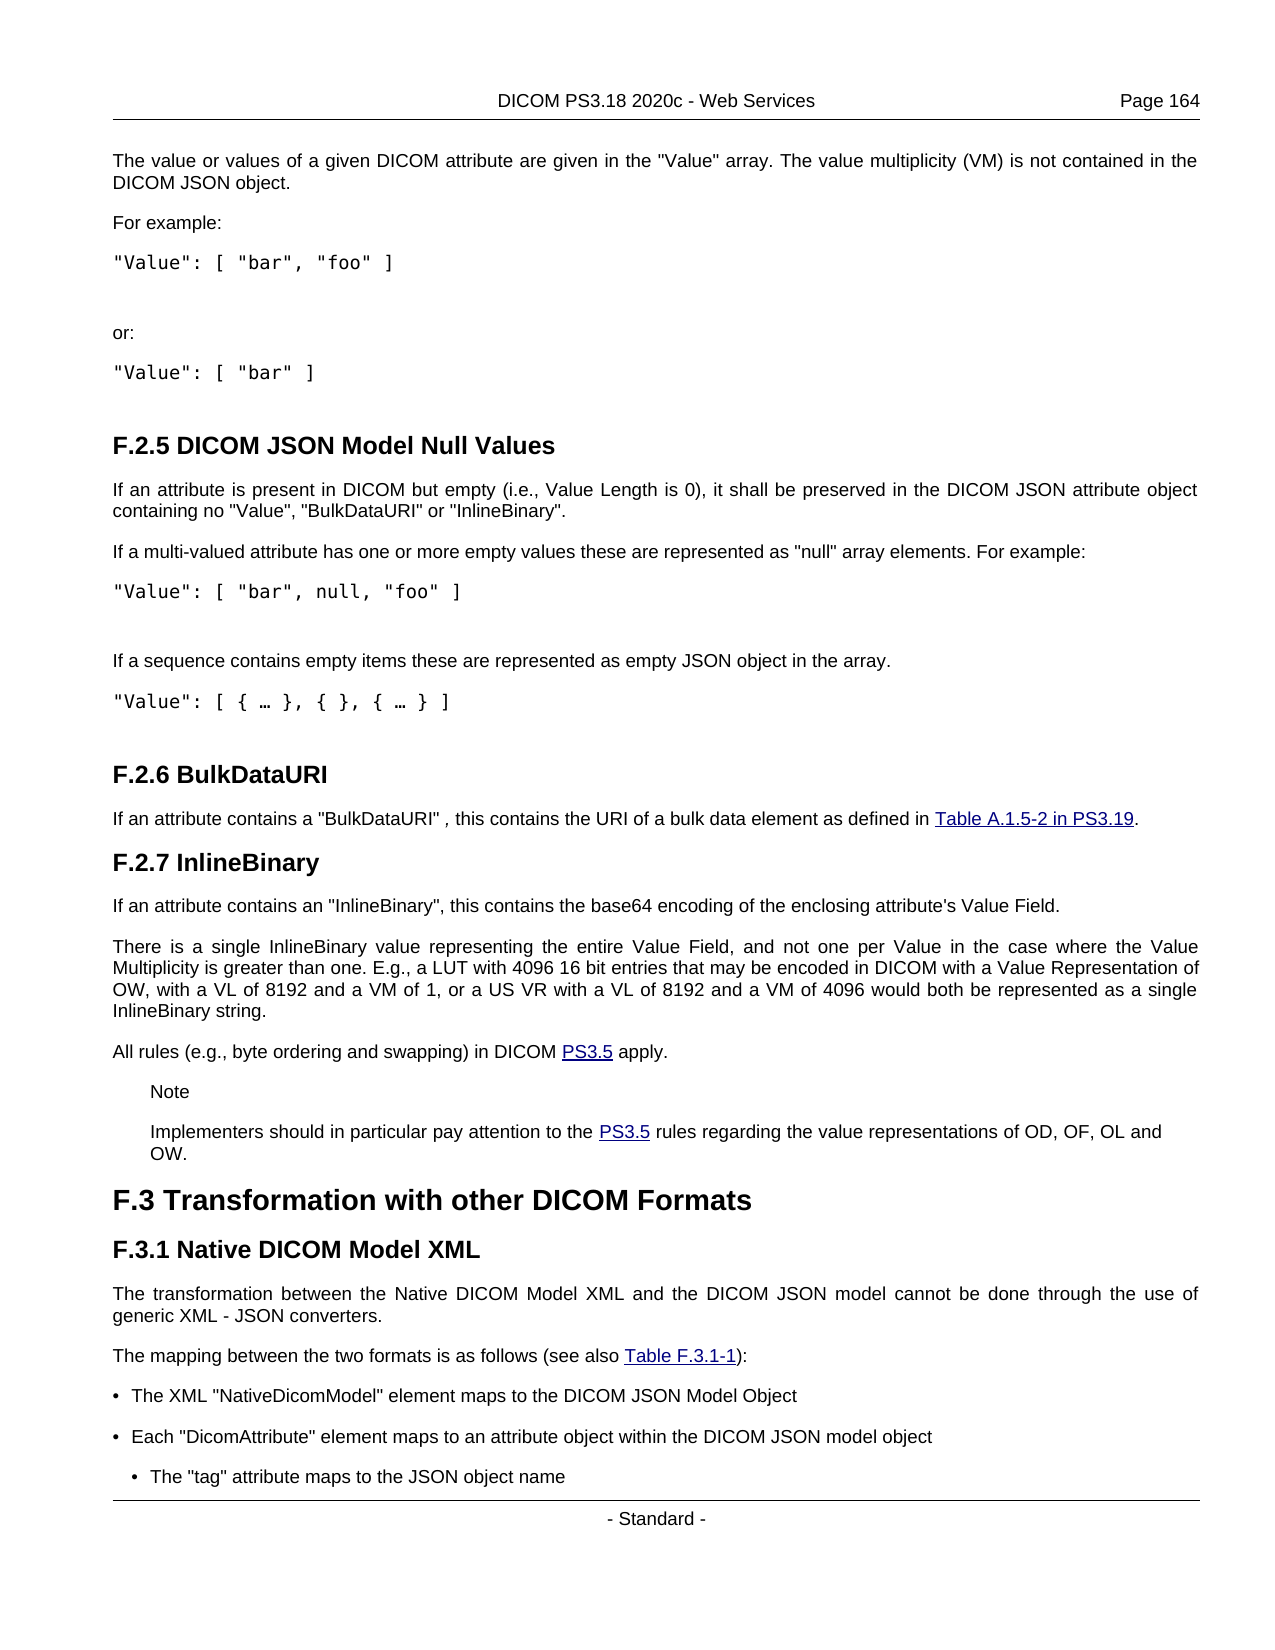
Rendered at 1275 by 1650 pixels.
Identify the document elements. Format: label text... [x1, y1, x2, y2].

text There is a single InlineBinary value representing the entire Value Field, and not one per Value in the case where the Value Multiplicity is greater than one. E.g., a LUT with 4096 16 bit entries that may be encoded in DICOM with a Value Representation of OW, with a VL of 8192 and a VM of 1, or a US VR with a VL of 8192 and a VM of 4096 would both be represented as a single InlineBinary string. [112, 936, 1200, 1022]
text The mapping between the two formats is as follows (see also Table F.3.1-1): [112, 1345, 1200, 1366]
text If an attribute is present in DICOM but empty (i.e., Value Length is 0), it shall be preserved in the DICOM JSON attribute object containing no "Value", "BulkDataURI" or "InlineBinary". [112, 479, 1200, 522]
text "Value": [ "bar", "foo" ] [112, 252, 1200, 303]
text F.2.6 BulkDataURI [112, 760, 1200, 789]
text The transformation between the Native DICOM Model XML and the DICOM JSON model cannot be done through the use of generic XML - JSON converters. [112, 1283, 1200, 1326]
text All rules (e.g., byte ordering and swapping) in DICOM PS3.5 apply. [112, 1041, 1200, 1062]
text F.2.7 InlineBinary [112, 848, 1200, 877]
text or: [112, 322, 1200, 343]
text "Value": [ "bar", null, "foo" ] [112, 581, 1200, 632]
text If a sequence contains empty items these are represented as empty JSON object in the array. [112, 650, 1200, 672]
text If an attribute contains an "InlineBinary", this contains the base64 encoding of the enclosing attribute's Value Field. [112, 895, 1200, 917]
text F.2.5 DICOM JSON Model Null Values [112, 431, 1200, 460]
text The value or values of a given DICOM attribute are given in the "Value" array. The value multiplicity (VM) is not contained in the DICOM JSON object. [112, 150, 1200, 193]
text • The XML "NativeDicomModel" element maps to the DICOM JSON Model Object [112, 1385, 1200, 1407]
text Note [150, 1081, 1162, 1102]
text If a multi-valued attribute has one or more empty values these are represented as "null" array elements. For example: [112, 541, 1200, 562]
text "Value": [ { … }, { }, { … } ] [112, 691, 1200, 741]
text Implementers should in particular pay attention to the PS3.5 rules regarding the value representations of OD, OF, OL and OW. [150, 1121, 1162, 1164]
text • The "tag" attribute maps to the JSON object name [131, 1466, 1200, 1487]
text For example: [112, 212, 1200, 233]
text If an attribute contains a "BulkDataURI" , this contains the URI of a bulk data element as defined in Table A.1.5-2 in PS3.19. [112, 807, 1200, 829]
text F.3.1 Native DICOM Model XML [112, 1235, 1200, 1264]
text "Value": [ "bar" ] [112, 362, 1200, 412]
text • Each "DicomAttribute" element maps to an attribute object within the DICOM JSON model object [112, 1425, 1200, 1447]
text F.3 Transformation with other DICOM Formats [112, 1183, 1200, 1217]
